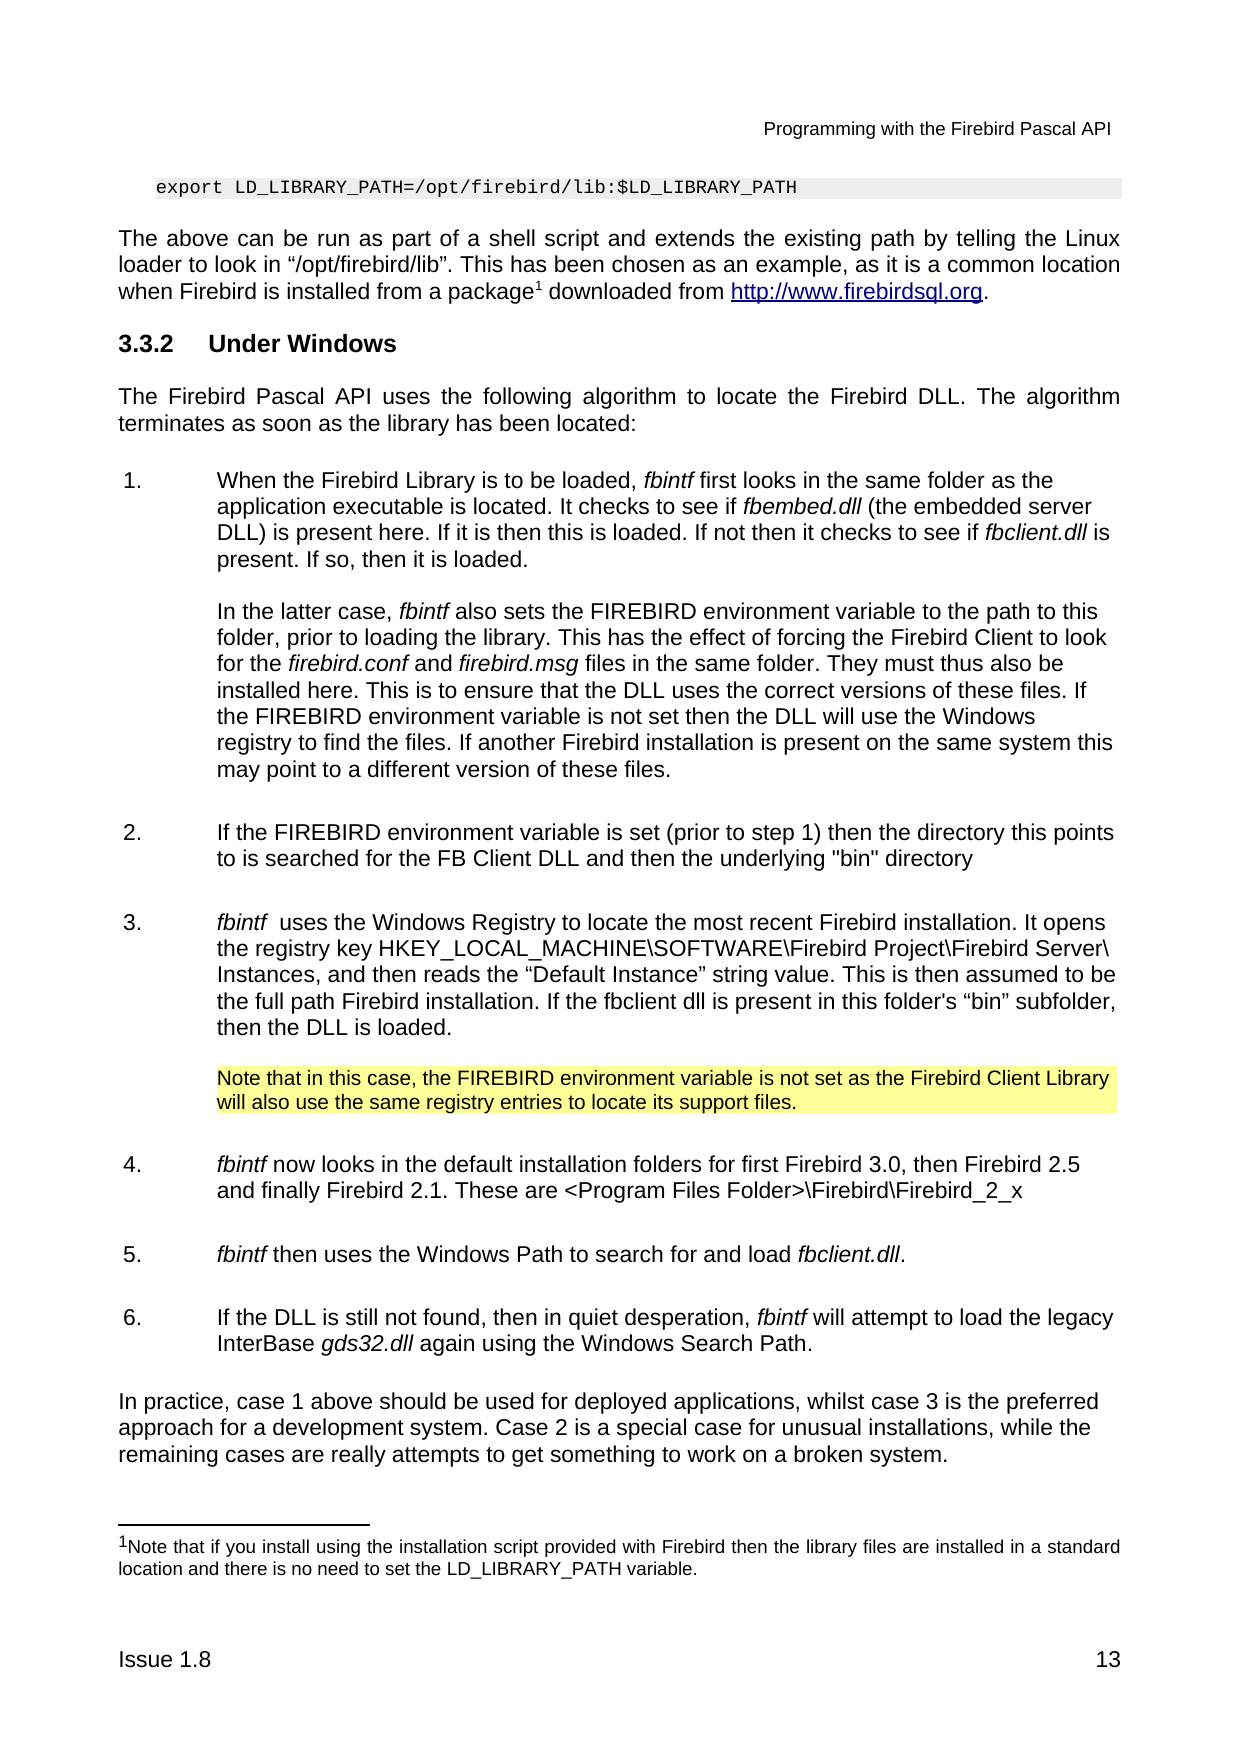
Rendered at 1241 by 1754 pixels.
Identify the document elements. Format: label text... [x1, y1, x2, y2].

text The Firebird Pascal API uses the following algorithm to locate the Firebird DLL. The algorithm terminates as soon as the library has been located: [118, 383, 1122, 436]
table_cell fbintf uses the Windows Registry to locate the most recent Firebird installation. It opens the registry key HKEY_LOCAL_MACHINE\SOFTWARE\Firebird Project\Firebird Server\Instances, and then reads the “Default Instance” string value. This is then assumed to be the full path Firebird installation. If the fbclient dll is present in this folder's “bin” subfolder, then the DLL is loaded. Note that in this case, the FIREBIRD environment variable is not set as the Firebird Client Library will also use the same registry entries to locate its support files. [211, 903, 1123, 1145]
table_cell [117, 1298, 211, 1388]
text The above can be run as part of a shell script and extends the existing path by telling the Linux loader to look in “/opt/firebird/lib”. This has been chosen as an example, as it is a common location when Firebird is installed from a package downloaded from http://www.firebirdsql.org. [118, 225, 1122, 304]
text In practice, case 1 above should be used for deployed applications, whilst case 3 is the preferred approach for a development system. Case 2 is a special case for unusual installations, while the remaining cases are really attempts to get something to work on a broken system. [118, 1388, 1122, 1467]
table_header [117, 461, 211, 813]
table_cell [117, 813, 211, 903]
text export LD_LIBRARY_PATH=/opt/firebird/lib:$LD_LIBRARY_PATH [156, 178, 1122, 199]
table_cell fbintf now looks in the default installation folders for first Firebird 3.0, then Firebird 2.5 and finally Firebird 2.1. These are <Program Files Folder>\Firebird\Firebird_2_x [211, 1145, 1123, 1235]
table_cell If the FIREBIRD environment variable is set (prior to step 1) then the directory this points to is searched for the FB Client DLL and then the underlying "bin" directory [211, 813, 1123, 903]
text Note that if you install using the installation script provided with Firebird then the library files are installed in a standard location and there is no need to set the LD_LIBRARY_PATH variable. [118, 1531, 1122, 1579]
table_cell [117, 1235, 211, 1298]
table_cell If the DLL is still not found, then in quiet desperation, fbintf will attempt to load the legacy InterBase gds32.dll again using the Windows Search Path. [211, 1298, 1123, 1388]
table_cell [117, 903, 211, 1145]
table_cell [117, 1145, 211, 1235]
table_cell fbintf then uses the Windows Path to search for and load fbclient.dll. [211, 1235, 1123, 1298]
table_header When the Firebird Library is to be loaded, fbintf first looks in the same folder as the application executable is located. It checks to see if fbembed.dll (the embedded server DLL) is present here. If it is then this is loaded. If not then it checks to see if fbclient.dll is present. If so, then it is loaded. In the latter case, fbintf also sets the FIREBIRD environment variable to the path to this folder, prior to loading the library. This has the effect of forcing the Firebird Client to look for the firebird.conf and firebird.msg files in the same folder. They must thus also be installed here. This is to ensure that the DLL uses the correct versions of these files. If the FIREBIRD environment variable is not set then the DLL will use the Windows registry to find the files. If another Firebird installation is present on the same system this may point to a different version of these files. [211, 461, 1123, 813]
subtitle Under Windows [118, 329, 1122, 358]
